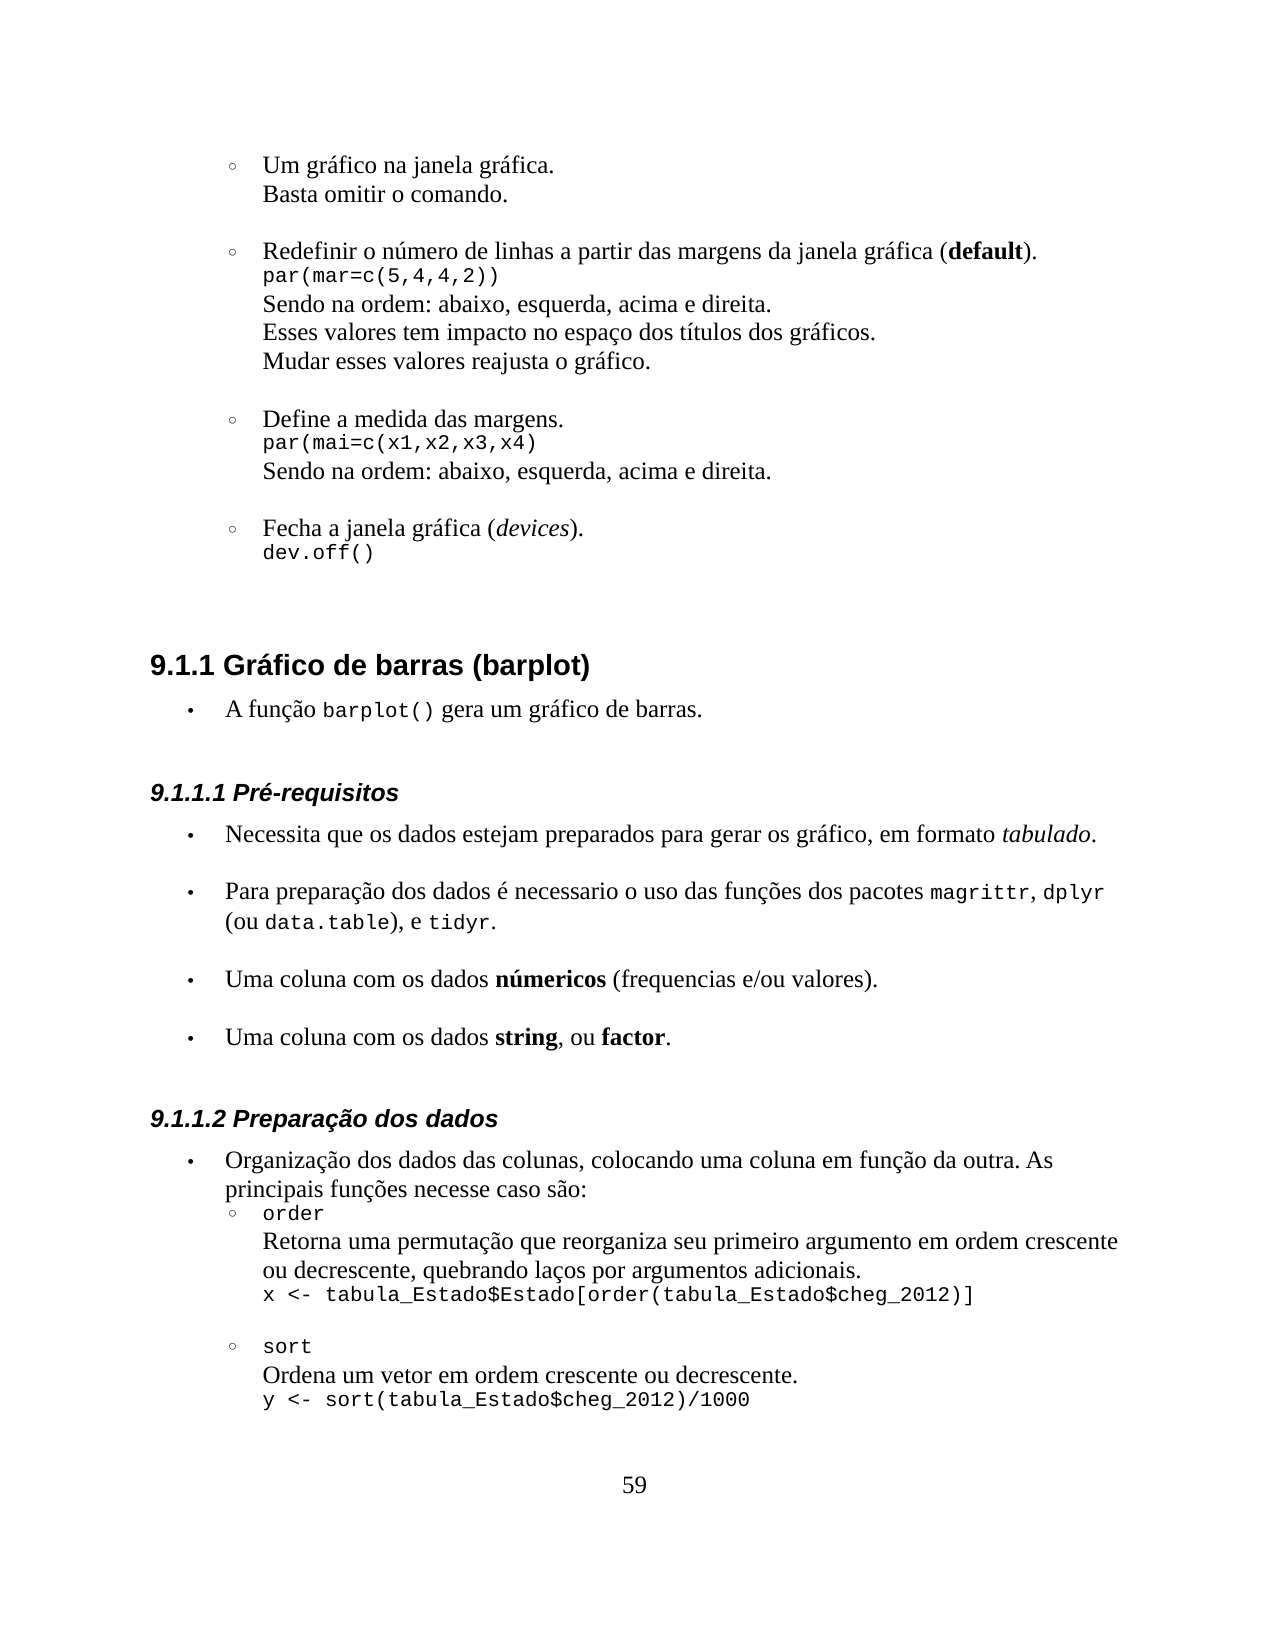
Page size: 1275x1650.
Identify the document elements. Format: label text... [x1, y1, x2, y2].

list Redefinir o número de linhas a partir das margens da janela gráfica (default). par(mar=c(5,4,4,2)) Sendo na ordem: abaixo, esquerda, acima e direita. Esses valores tem impacto no espaço dos títulos dos gráficos. Mudar esses valores reajusta o gráfico. [225, 236, 1125, 404]
list Uma coluna com os dados string, ou factor. [187, 1022, 1125, 1079]
list A função barplot() gera um gráfico de barras. [187, 694, 1125, 753]
list order Retorna uma permutação que reorganiza seu primeiro argumento em ordem crescente ou decrescente, quebrando laços por argumentos adicionais. x <- tabula_Estado$Estado[order(tabula_Estado$cheg_2012)] [225, 1203, 1125, 1336]
subtitle 9.1.1 Gráfico de barras (barplot) [150, 648, 1125, 682]
list Organização dos dados das colunas, colocando uma coluna em função da outra. As principais funções necesse caso são: [187, 1145, 1125, 1203]
list sort Ordena um vetor em ordem crescente ou decrescente. y <- sort(tabula_Estado$cheg_2012)/1000 [225, 1336, 1125, 1412]
list Necessita que os dados estejam preparados para gerar os gráfico, em formato tabulado. [187, 819, 1125, 876]
list Uma coluna com os dados númericos (frequencias e/ou valores). [187, 964, 1125, 1022]
list Para preparação dos dados é necessario o uso das funções dos pacotes magrittr, dplyr (ou data.table), e tidyr. [187, 876, 1125, 964]
list Define a medida das margens. par(mai=c(x1,x2,x3,x4) Sendo na ordem: abaixo, esquerda, acima e direita. [225, 404, 1125, 513]
list Fecha a janela gráfica (devices). dev.off() [225, 513, 1125, 595]
list Um gráfico na janela gráfica. Basta omitir o comando. [225, 150, 1125, 236]
subtitle 9.1.1.1 Pré-requisitos [150, 778, 1125, 806]
subtitle 9.1.1.2 Preparação dos dados [150, 1104, 1125, 1133]
